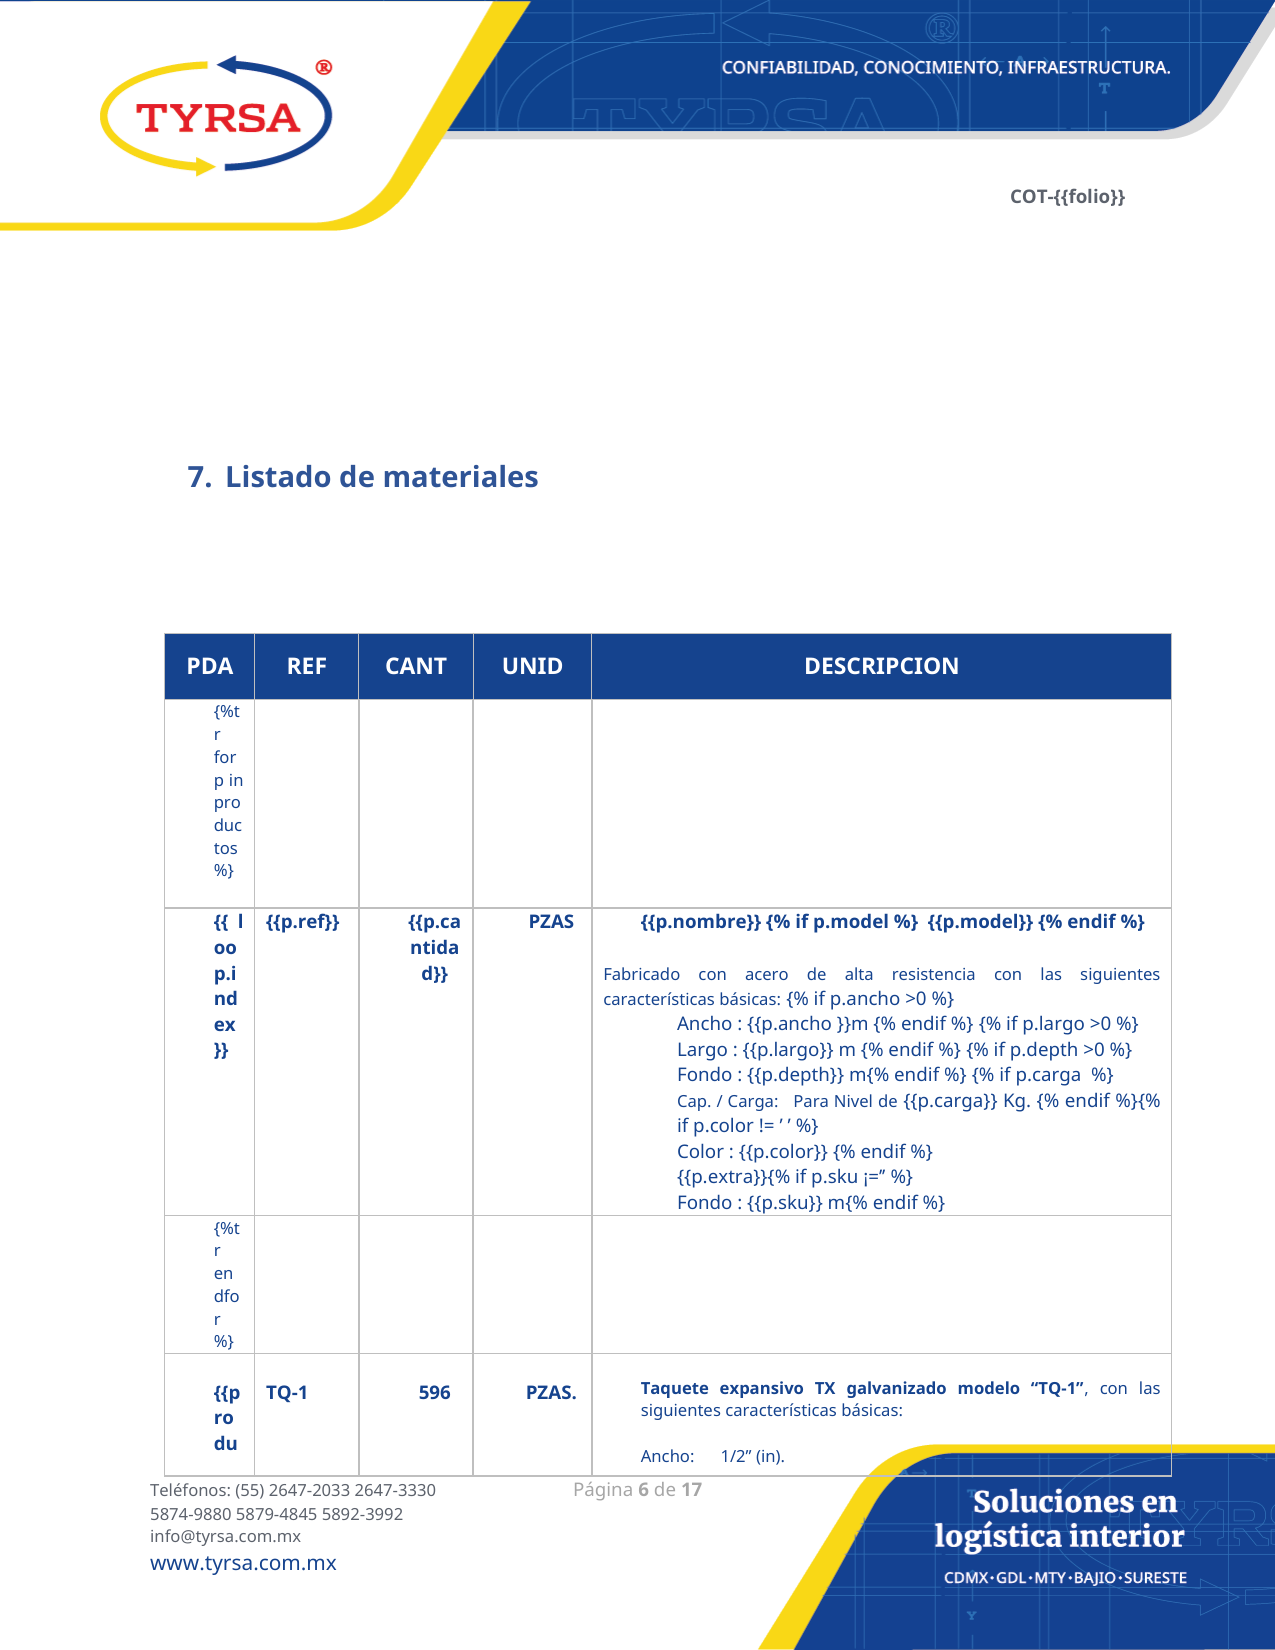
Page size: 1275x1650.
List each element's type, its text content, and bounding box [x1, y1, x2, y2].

table_cell [474, 700, 591, 907]
table_cell 596 [360, 1354, 472, 1475]
table_header REF [255, 634, 358, 699]
table_cell {%tr for p in productos %} [165, 700, 254, 907]
table_cell TQ-1 [255, 1354, 358, 1475]
table_cell {{p.ref}} [255, 909, 358, 1215]
table_cell [593, 1216, 1171, 1353]
table_cell [474, 1216, 591, 1353]
table_cell {{p.cantidad}} [360, 909, 472, 1215]
table_header DESCRIPCION [592, 634, 1171, 699]
table_cell PZAS [474, 909, 591, 1215]
table_cell [255, 700, 358, 907]
table_cell [593, 700, 1171, 907]
table_cell {{ loop.index }} [165, 909, 254, 1215]
table_header PDA [165, 634, 254, 699]
table_cell {{p.nombre}} {% if p.model %} {{p.model}} {% endif %} Fabricado con acero de alta resistencia con las siguientes características básicas: {% if p.ancho >0 %} Ancho : {{p.ancho }}m {% endif %} {% if p.largo >0 %} Largo : {{p.largo}} m {% endif %} {% if p.depth >0 %} Fondo : {{p.depth}} m{% endif %} {% if p.carga %} Cap. / Carga: Para Nivel de {{p.carga}} Kg. {% endif %}{% if p.color != ’ ’ %} Color : {{p.color}} {% endif %} {{p.extra}}{% if p.sku ¡=’’ %} Fondo : {{p.sku}} m{% endif %} [593, 909, 1171, 1215]
table_cell {%tr endfor %} [165, 1216, 254, 1353]
table_cell {{produ [165, 1354, 254, 1475]
table_cell [255, 1216, 358, 1353]
table_cell Taquete expansivo TX galvanizado modelo “TQ-1”, con las siguientes características básicas: Ancho: 1/2” (in). [593, 1354, 1171, 1475]
table_header UNID [474, 634, 591, 699]
table_header CANT [359, 634, 473, 699]
table_cell PZAS. [474, 1354, 591, 1475]
list Listado de materiales [187, 456, 1125, 496]
table_cell [360, 1216, 472, 1353]
table_cell [360, 700, 472, 907]
